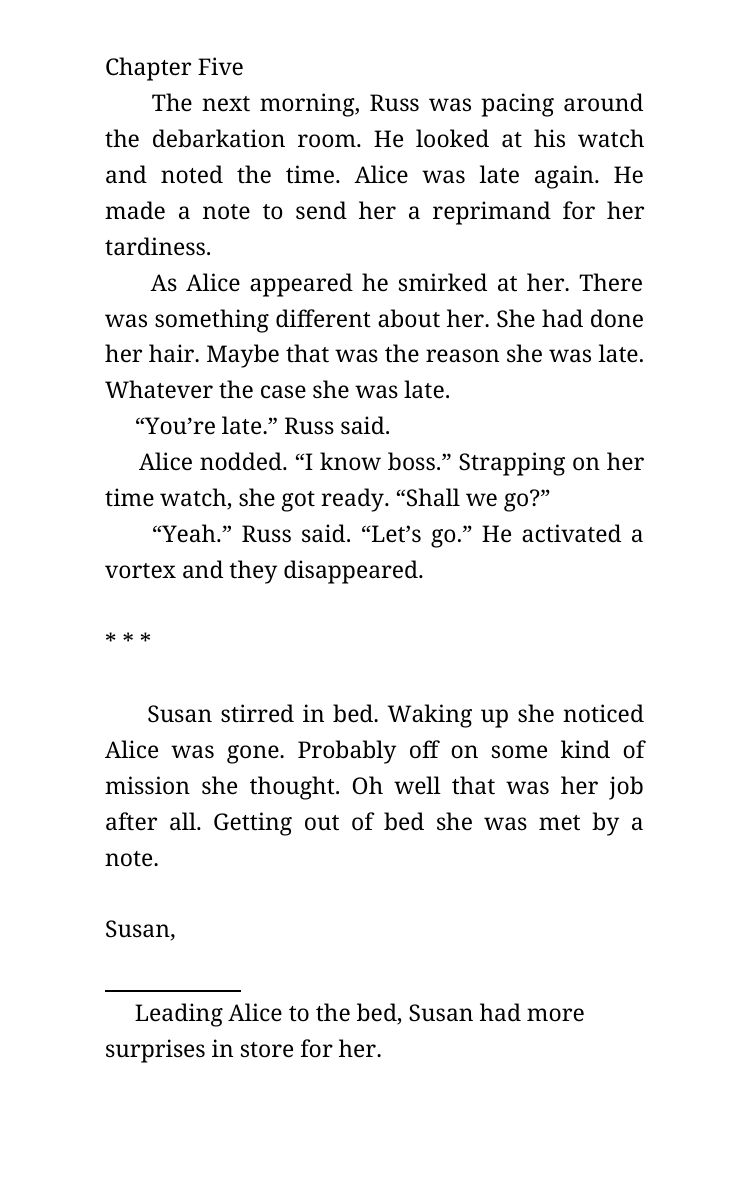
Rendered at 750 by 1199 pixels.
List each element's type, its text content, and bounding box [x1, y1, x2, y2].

text “You’re late.” Russ said. [105, 410, 645, 442]
text Susan, [105, 913, 645, 945]
text Chapter Five [105, 51, 645, 82]
text As Alice appeared he smirked at her. There was something different about her. She had done her hair. Maybe that was the reason she was late. Whatever the case she was late. [105, 267, 645, 406]
text Leading Alice to the bed, Susan had more surprises in store for her. [105, 997, 645, 1064]
text Susan stirred in bed. Waking up she noticed Alice was gone. Probably off on some kind of mission she thought. Oh well that was her job after all. Getting out of bed she was met by a note. [105, 698, 645, 873]
text Alice nodded. “I know boss.” Strapping on her time watch, she got ready. “Shall we go?” [105, 446, 645, 513]
text * * * [105, 626, 645, 657]
text “Yeah.” Russ said. “Let’s go.” He activated a vortex and they disappeared. [105, 518, 645, 585]
text The next morning, Russ was pacing around the debarkation room. He looked at his watch and noted the time. Alice was late again. He made a note to send her a reprimand for her tardiness. [105, 87, 645, 262]
